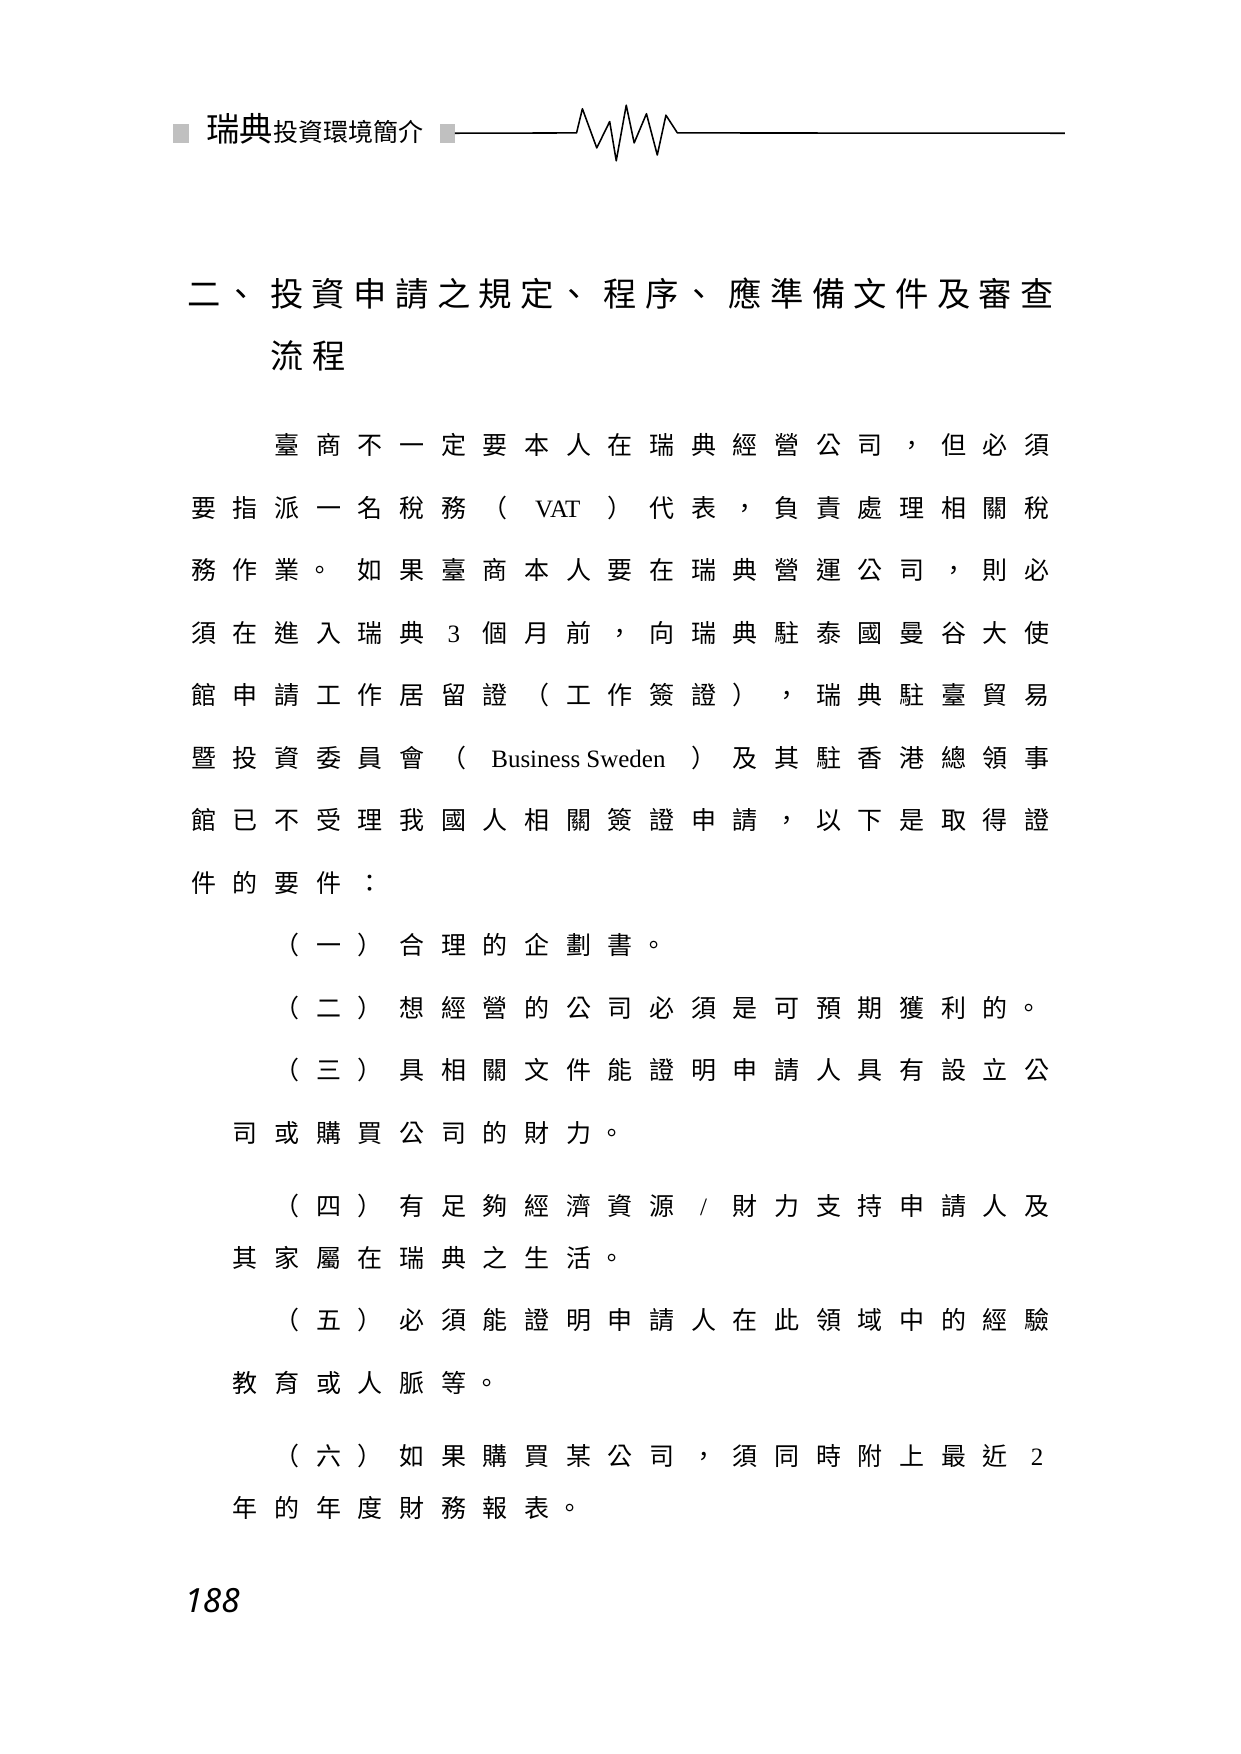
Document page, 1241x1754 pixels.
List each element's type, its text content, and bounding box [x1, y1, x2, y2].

text （四）有足夠經濟資源/財力支持申請人及其家屬在瑞典之生活。 [223, 1152, 1058, 1277]
text （六）如果購買某公司，須同時附上最近2年的年度財務報表。 [223, 1402, 1058, 1527]
text 二、投資申請之規定、程序、應準備文件及審查流程 [183, 250, 1058, 375]
text （一）合理的企劃書。 [223, 902, 1058, 964]
text （五）必須能證明申請人在此領域中的經驗教育或人脈等。 [223, 1277, 1058, 1402]
text 臺商不一定要本人在瑞典經營公司，但必須要指派一名稅務（VAT）代表，負責處理相關稅務作業。如果臺商本人要在瑞典營運公司，則必須在進入瑞典3個月前，向瑞典駐泰國曼谷大使館申請工作居留證（工作簽證），瑞典駐臺貿易暨投資委員會（Business Sweden）及其駐香港總領事館已不受理我國人相關簽證申請，以下是取得證件的要件： [183, 402, 1058, 902]
text （二）想經營的公司必須是可預期獲利的。 [223, 964, 1058, 1027]
text （三）具相關文件能證明申請人具有設立公司或購買公司的財力。 [223, 1027, 1058, 1152]
